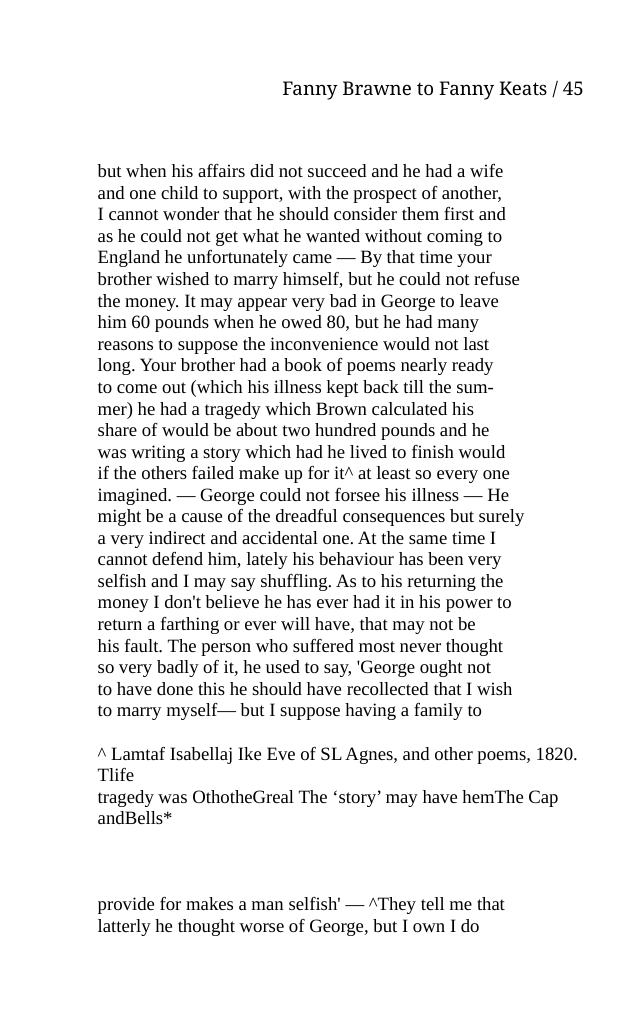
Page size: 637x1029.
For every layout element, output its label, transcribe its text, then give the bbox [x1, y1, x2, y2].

text reasons to suppose the inconvenience would not last [97, 333, 583, 354]
text if the others failed make up for it^ at least so every one [97, 462, 583, 484]
text to have done this he should have recollected that I wish [97, 678, 583, 699]
text England he unfortunately came — By that time your [97, 246, 583, 268]
text selfish and I may say shuffling. As to his returning the [97, 570, 583, 591]
text to marry myself— but I suppose having a family to [97, 699, 583, 721]
text a very indirect and accidental one. At the same time I [97, 527, 583, 548]
text was writing a story which had he lived to finish would [97, 441, 583, 462]
text I cannot wonder that he should consider them first and [97, 203, 583, 225]
text him 60 pounds when he owed 80, but he had many [97, 311, 583, 333]
text tragedy was OthotheGreal The ‘story’ may have hemThe Cap andBells* [97, 786, 583, 829]
text return a farthing or ever will have, that may not be [97, 613, 583, 634]
text share of would be about two hundred pounds and he [97, 419, 583, 441]
text brother wished to marry himself, but he could not refuse [97, 268, 583, 289]
text mer) he had a tragedy which Brown calculated his [97, 397, 583, 419]
text as he could not get what he wanted without coming to [97, 225, 583, 246]
text the money. It may appear very bad in George to leave [97, 289, 583, 311]
text and one child to support, with the prospect of another, [97, 182, 583, 203]
text his fault. The person who suffered most never thought [97, 634, 583, 656]
text latterly he thought worse of George, but I own I do [97, 915, 583, 936]
text cannot defend him, lately his behaviour has been very [97, 548, 583, 570]
text long. Your brother had a book of poems nearly ready [97, 354, 583, 376]
text to come out (which his illness kept back till the sum- [97, 376, 583, 397]
text imagined. — George could not forsee his illness — He [97, 484, 583, 505]
text so very badly of it, he used to say, 'George ought not [97, 656, 583, 678]
text money I don't believe he has ever had it in his power to [97, 591, 583, 613]
text ^ Lamtaf Isabellaj Ike Eve of SL Agnes, and other poems, 1820. Tlife [97, 742, 583, 786]
text might be a cause of the dreadful consequences but surely [97, 505, 583, 527]
text provide for makes a man selfish' — ^They tell me that [97, 893, 583, 915]
text but when his affairs did not succeed and he had a wife [97, 160, 583, 182]
